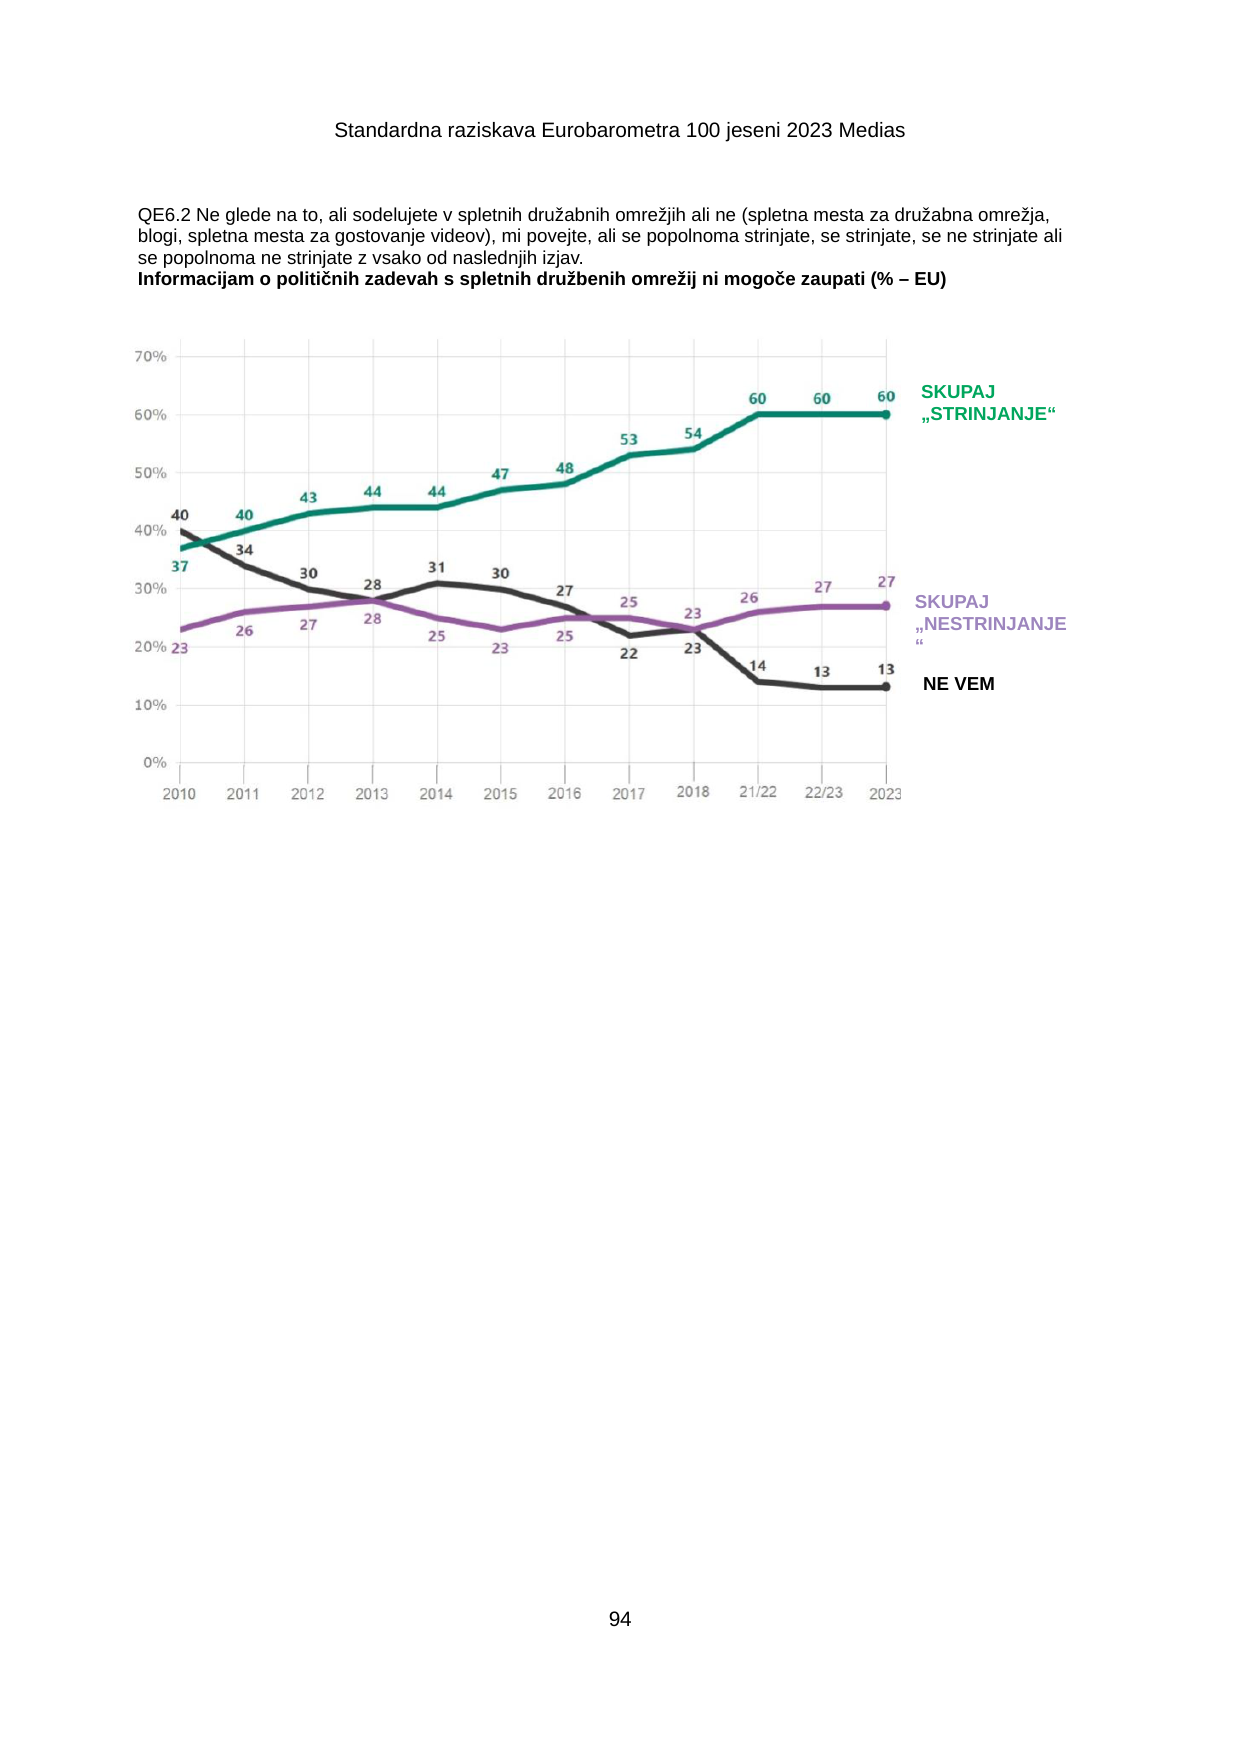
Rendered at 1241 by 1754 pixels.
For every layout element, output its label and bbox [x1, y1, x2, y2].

picture [118, 330, 901, 811]
